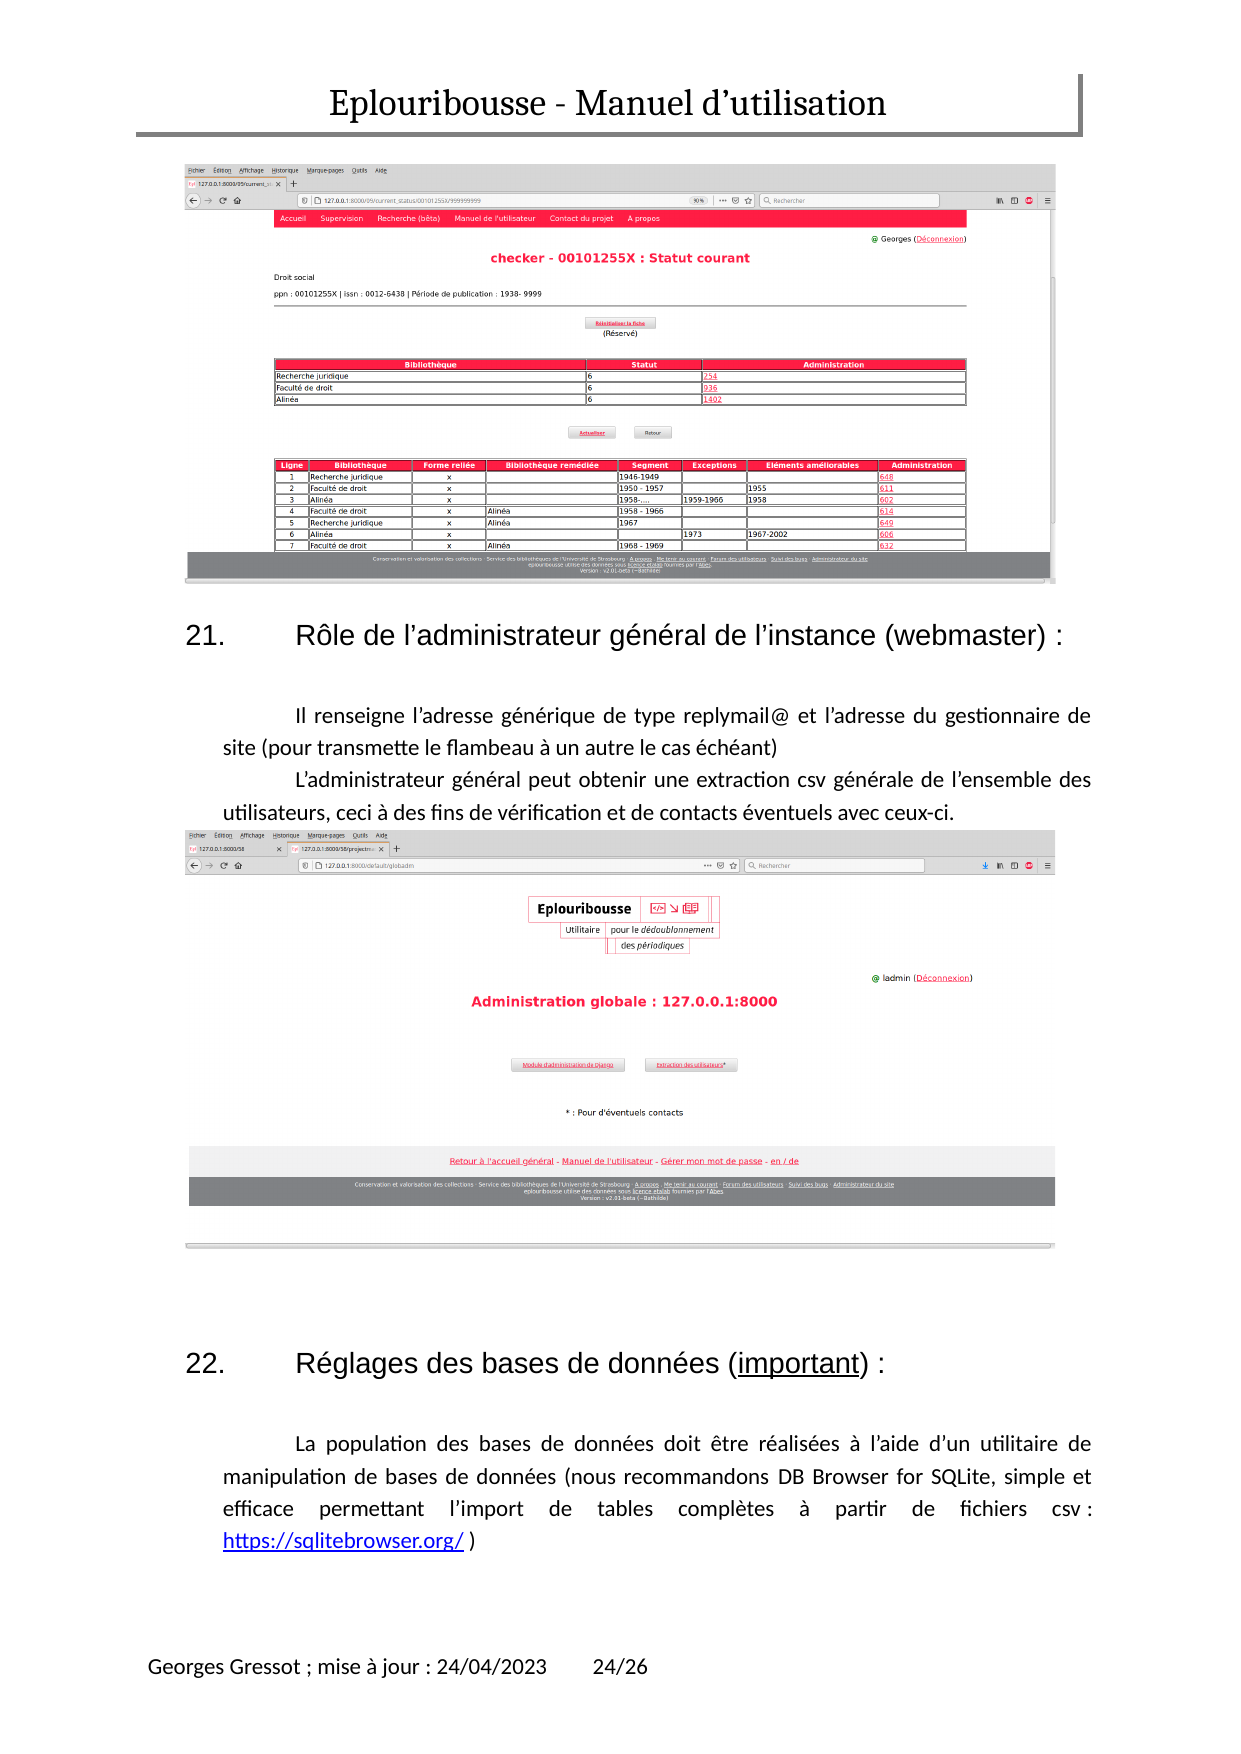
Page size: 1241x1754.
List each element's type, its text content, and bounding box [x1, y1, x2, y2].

picture [185, 830, 1055, 1249]
list L’administrateur général peut obtenir une extraction csv générale de l’ensemble des utilisateurs, ceci à des fins de vérification et de contacts éventuels avec ceux-ci. [223, 766, 1093, 826]
list Il renseigne l’adresse générique de type replymail@ et l’adresse du gestionnaire de site (pour transmette le flambeau à un autre le cas échéant) [223, 701, 1093, 761]
subtitle Rôle de l’administrateur général de l’instance (webmaster) : [185, 584, 1093, 652]
picture [184, 164, 1056, 584]
list La population des bases de données doit être réalisées à l’aide d’un utilitaire de manipulation de bases de données (nous recommandons DB Browser for SQLite, simple et efficace permettant l’import de tables complètes à partir de fichiers csv : https://sqlitebrowser.org/ ) [223, 1429, 1093, 1554]
subtitle Réglages des bases de données (important) : [185, 1346, 1093, 1380]
